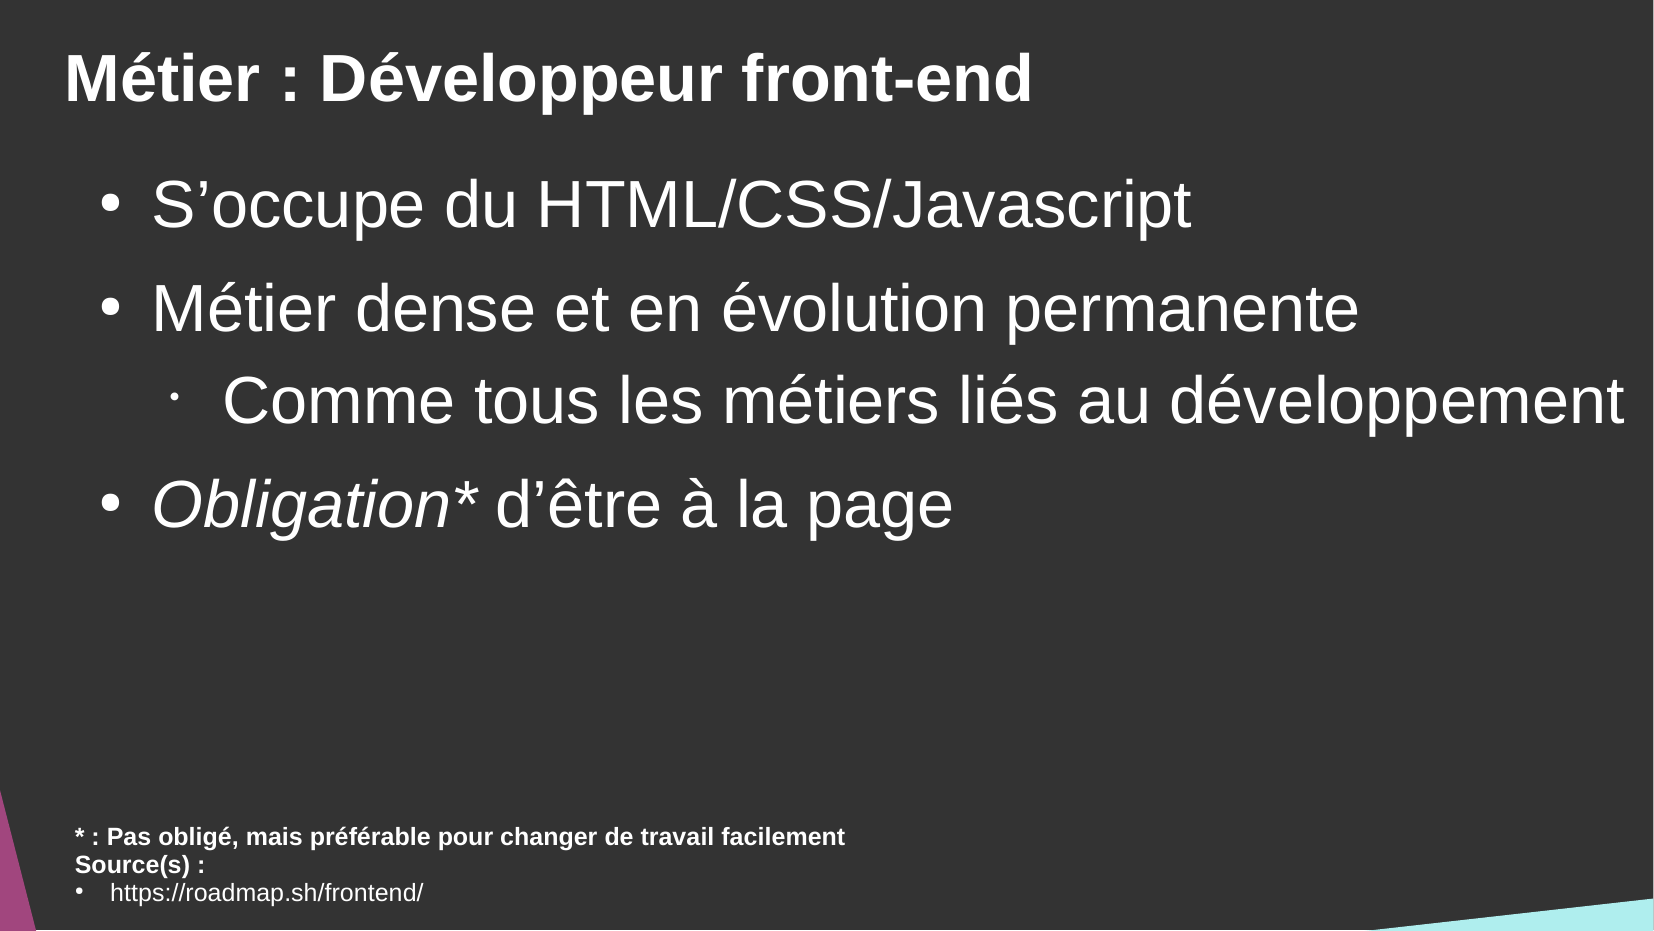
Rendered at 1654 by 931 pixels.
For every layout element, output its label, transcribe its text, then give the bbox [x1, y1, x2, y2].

text_box [0, 790, 37, 931]
title Métier : Développeur front-end [64, 40, 1553, 118]
list S’occupe du HTML/CSS/Javascript Métier dense et en évolution permanente Comme tous les métiers liés au développement Obligation* d’être à la page [80, 166, 1635, 626]
text_box [1364, 898, 1654, 931]
text_box * : Pas obligé, mais préférable pour changer de travail facilement Source(s) : https://roadmap.sh/frontend/ [60, 814, 1546, 914]
